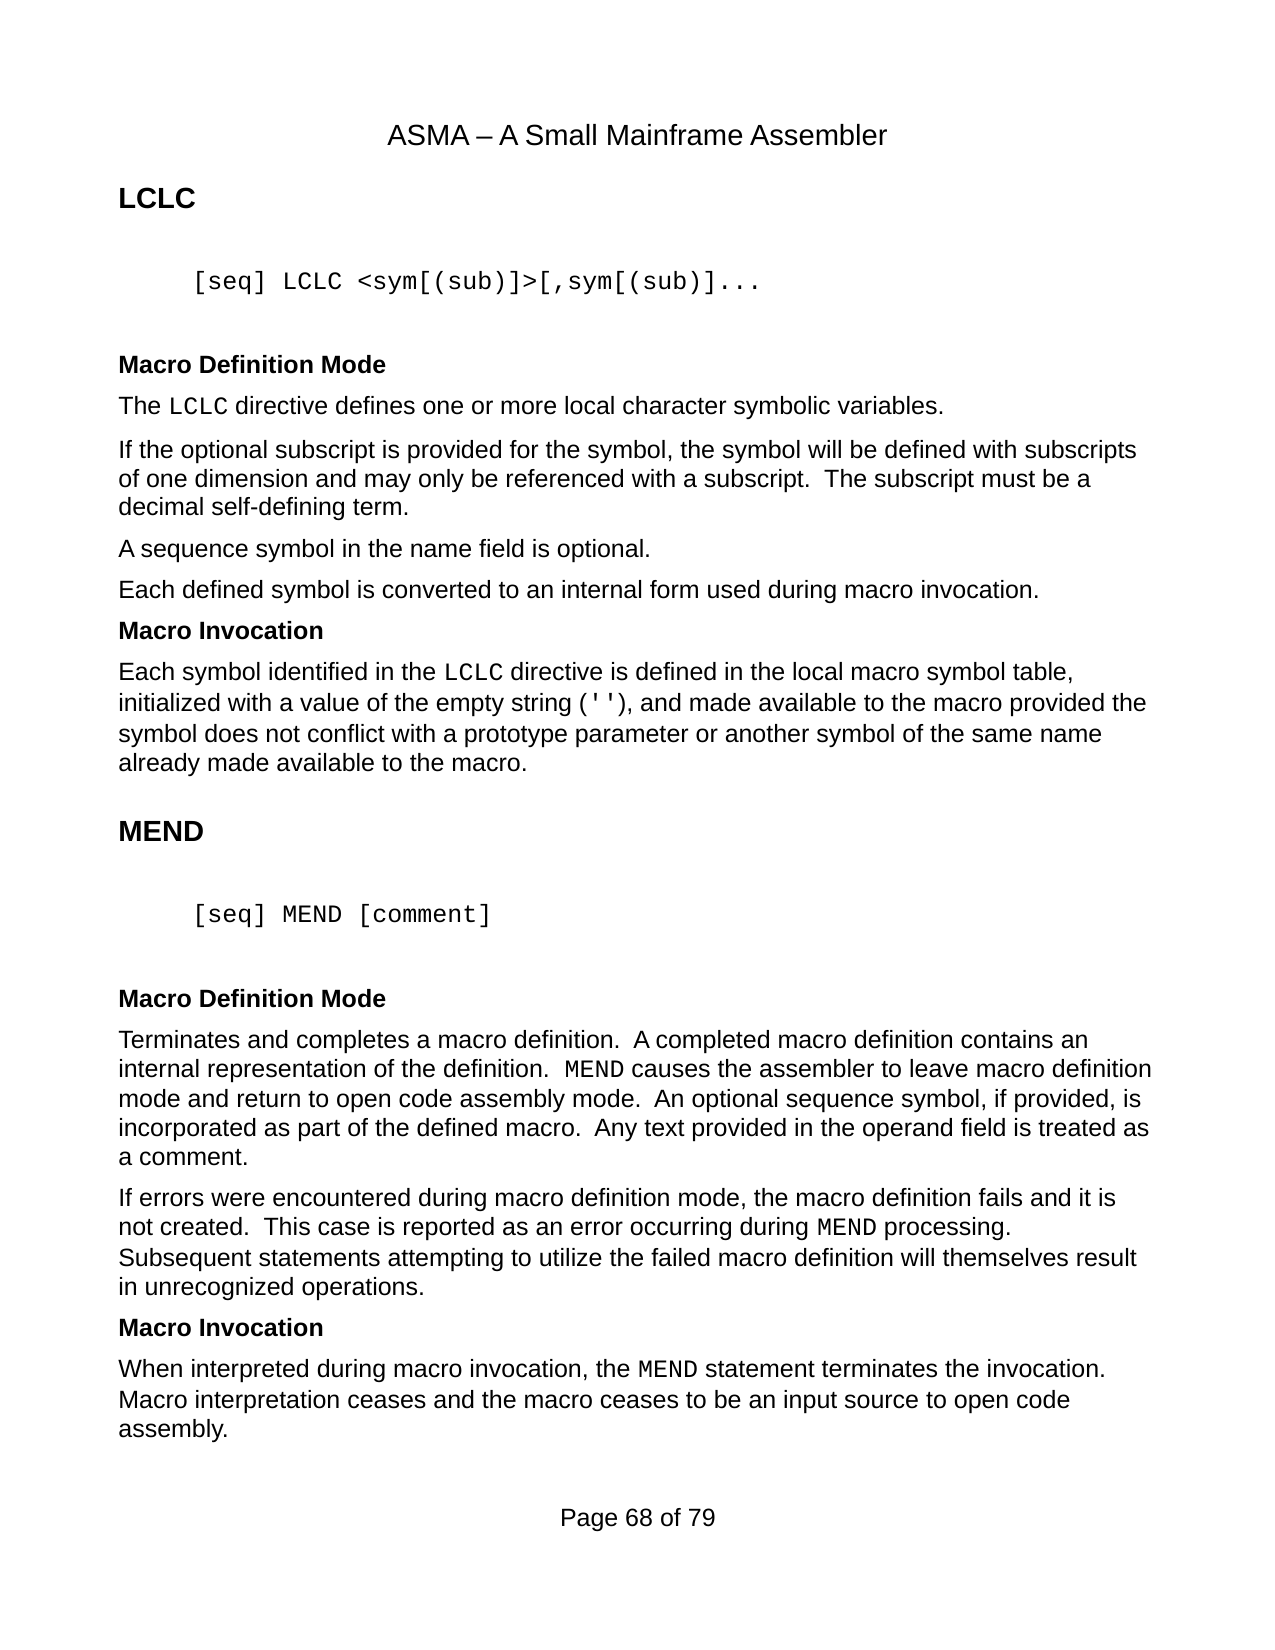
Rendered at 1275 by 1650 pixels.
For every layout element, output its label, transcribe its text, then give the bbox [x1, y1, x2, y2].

text When interpreted during macro invocation, the MEND statement terminates the invocation. Macro interpretation ceases and the macro ceases to be an input source to open code assembly. [118, 1354, 1157, 1443]
text [seq] MEND [comment] [192, 901, 1157, 930]
text Macro Invocation [118, 1313, 1157, 1342]
text Each symbol identified in the LCLC directive is defined in the local macro symbol table, initialized with a value of the empty string (''), and made available to the macro provided the symbol does not conflict with a prototype parameter or another symbol of the same name already made available to the macro. [118, 657, 1157, 777]
text If the optional subscript is provided for the symbol, the symbol will be defined with subscripts of one dimension and may only be referenced with a subscript. The subscript must be a decimal self-defining term. [118, 435, 1157, 521]
text [seq] LCLC <sym[(sub)]>[,sym[(sub)]... [192, 268, 1157, 297]
subtitle MEND [118, 814, 1157, 848]
text Macro Definition Mode [118, 350, 1157, 379]
text Each defined symbol is converted to an internal form used during macro invocation. [118, 575, 1157, 603]
text Terminates and completes a macro definition. A completed macro definition contains an internal representation of the definition. MEND causes the assembler to leave macro definition mode and return to open code assembly mode. An optional sequence symbol, if provided, is incorporated as part of the defined macro. Any text provided in the operand field is treated as a comment. [118, 1025, 1157, 1171]
text A sequence symbol in the name field is optional. [118, 533, 1157, 562]
text If errors were encountered during macro definition mode, the macro definition fails and it is not created. This case is reported as an error occurring during MEND processing. Subsequent statements attempting to utilize the failed macro definition will themselves result in unrecognized operations. [118, 1183, 1157, 1300]
text The LCLC directive defines one or more local character symbolic variables. [118, 391, 1157, 422]
text Macro Invocation [118, 616, 1157, 645]
text Macro Definition Mode [118, 983, 1157, 1012]
subtitle LCLC [118, 181, 1157, 215]
